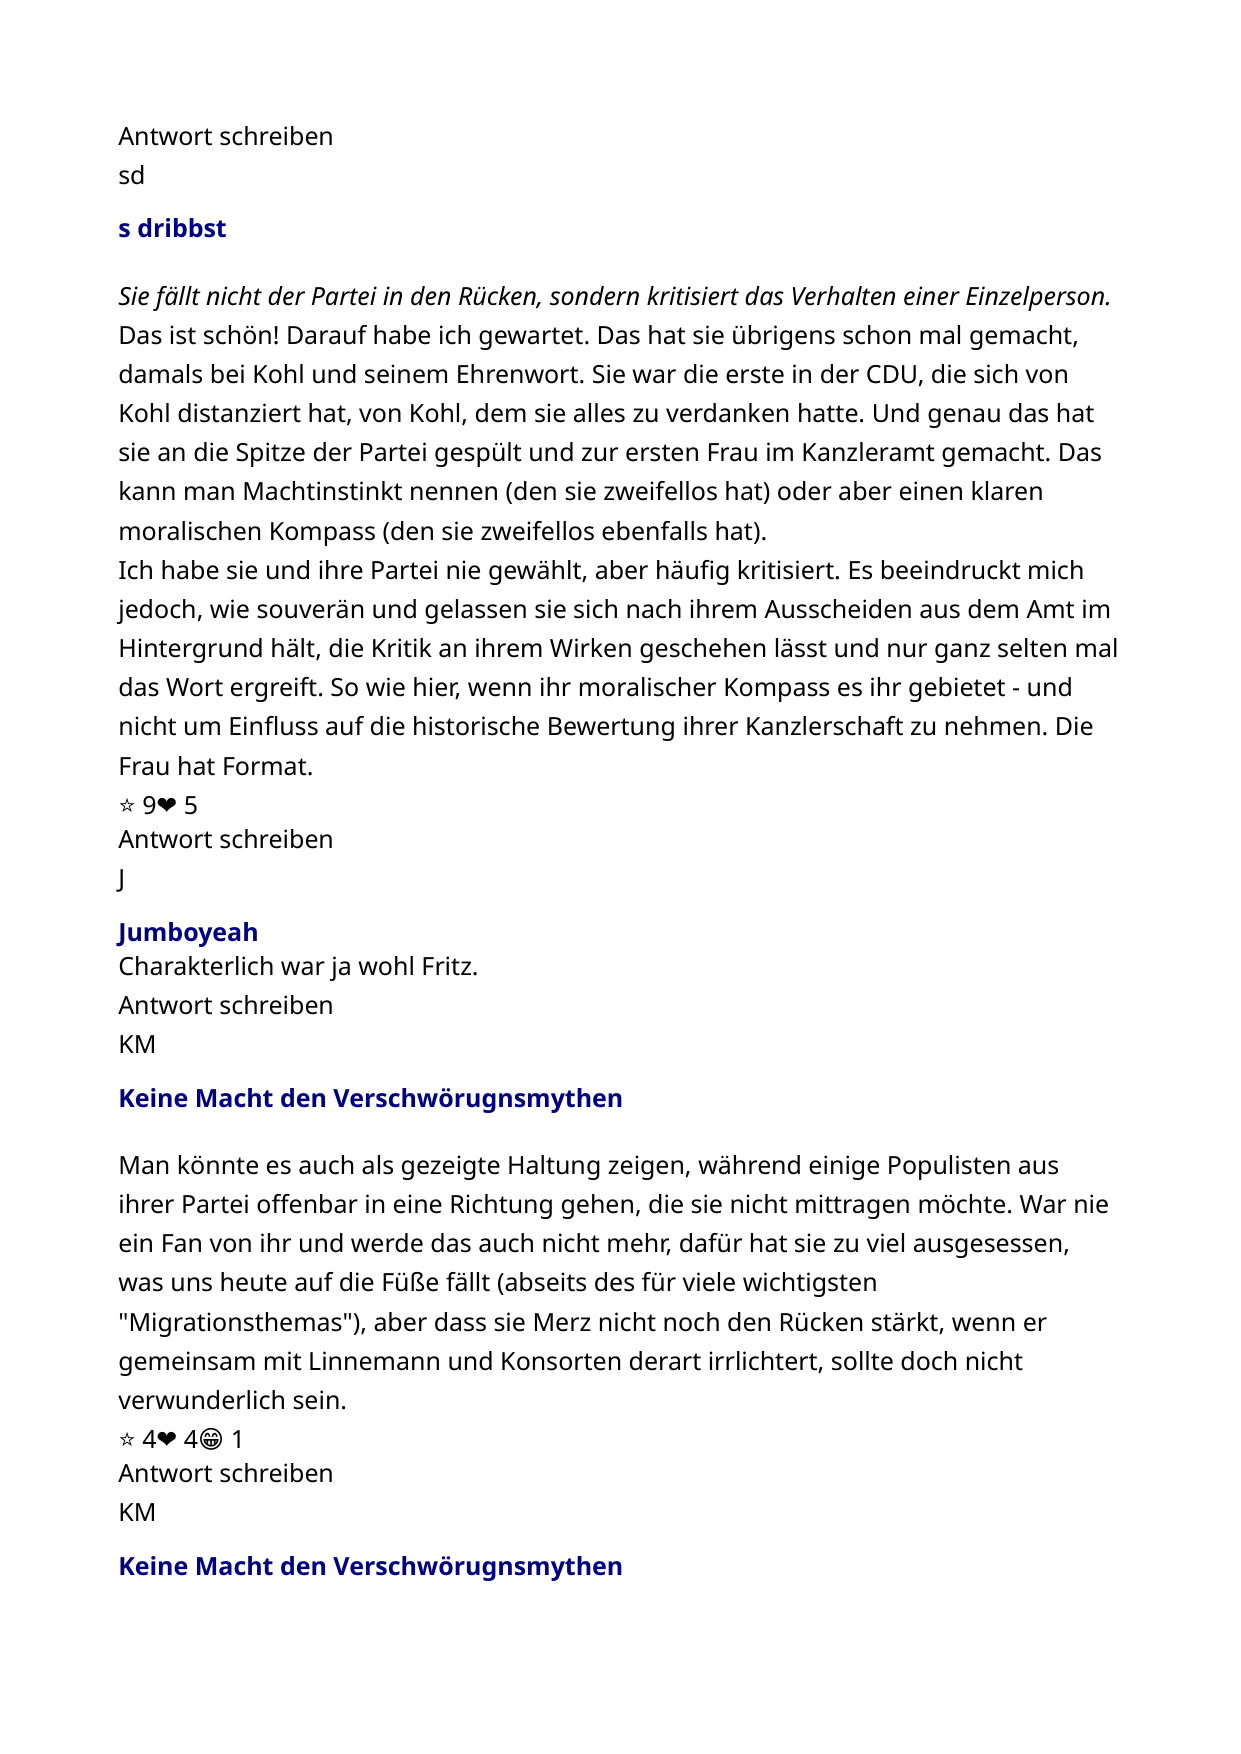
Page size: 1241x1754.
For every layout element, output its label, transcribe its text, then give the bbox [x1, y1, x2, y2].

text KM [118, 1027, 1122, 1061]
text sd [118, 157, 1122, 191]
text Antwort schreiben [118, 821, 1122, 855]
text Man könnte es auch als gezeigte Haltung zeigen, während einige Populisten aus ihrer Partei offenbar in eine Richtung gehen, die sie nicht mittragen möchte. War nie ein Fan von ihr und werde das auch nicht mehr, dafür hat sie zu viel ausgesessen, was uns heute auf die Füße fällt (abseits des für viele wichtigsten "Migrationsthemas"), aber dass sie Merz nicht noch den Rücken stärkt, wenn er gemeinsam mit Linnemann und Konsorten derart irrlichtert, sollte doch nicht verwunderlich sein. [118, 1147, 1122, 1417]
text Sie fällt nicht der Partei in den Rücken, sondern kritisiert das Verhalten einer Einzelperson. [118, 278, 1122, 312]
text Antwort schreiben [118, 987, 1122, 1022]
text Das ist schön! Darauf habe ich gewartet. Das hat sie übrigens schon mal gemacht, damals bei Kohl und seinem Ehrenwort. Sie war die erste in der CDU, die sich von Kohl distanziert hat, von Kohl, dem sie alles zu verdanken hatte. Und genau das hat sie an die Spitze der Partei gespült und zur ersten Frau im Kanzleramt gemacht. Das kann man Machtinstinkt nennen (den sie zweifellos hat) oder aber einen klaren moralischen Kompass (den sie zweifellos ebenfalls hat). [118, 317, 1122, 547]
subtitle s dribbst [118, 211, 1122, 245]
text ⭐️ 9❤️ 5 [118, 787, 1122, 821]
subtitle Jumboyeah [118, 914, 1122, 948]
text ⭐️ 4❤️ 4😁 1 [118, 1422, 1122, 1456]
text KM [118, 1495, 1122, 1529]
text Ich habe sie und ihre Partei nie gewählt, aber häufig kritisiert. Es beeindruckt mich jedoch, wie souverän und gelassen sie sich nach ihrem Ausscheiden aus dem Amt im Hintergrund hält, die Kritik an ihrem Wirken geschehen lässt und nur ganz selten mal das Wort ergreift. So wie hier, wenn ihr moralischer Kompass es ihr gebietet - und nicht um Einfluss auf die historische Bewertung ihrer Kanzlerschaft zu nehmen. Die Frau hat Format. [118, 552, 1122, 782]
text Antwort schreiben [118, 1456, 1122, 1490]
subtitle Keine Macht den Verschwörugnsmythen [118, 1080, 1122, 1114]
text Antwort schreiben [118, 118, 1122, 152]
subtitle Keine Macht den Verschwörugnsmythen [118, 1549, 1122, 1583]
text Charakterlich war ja wohl Fritz. [118, 948, 1122, 982]
text J [118, 861, 1122, 894]
